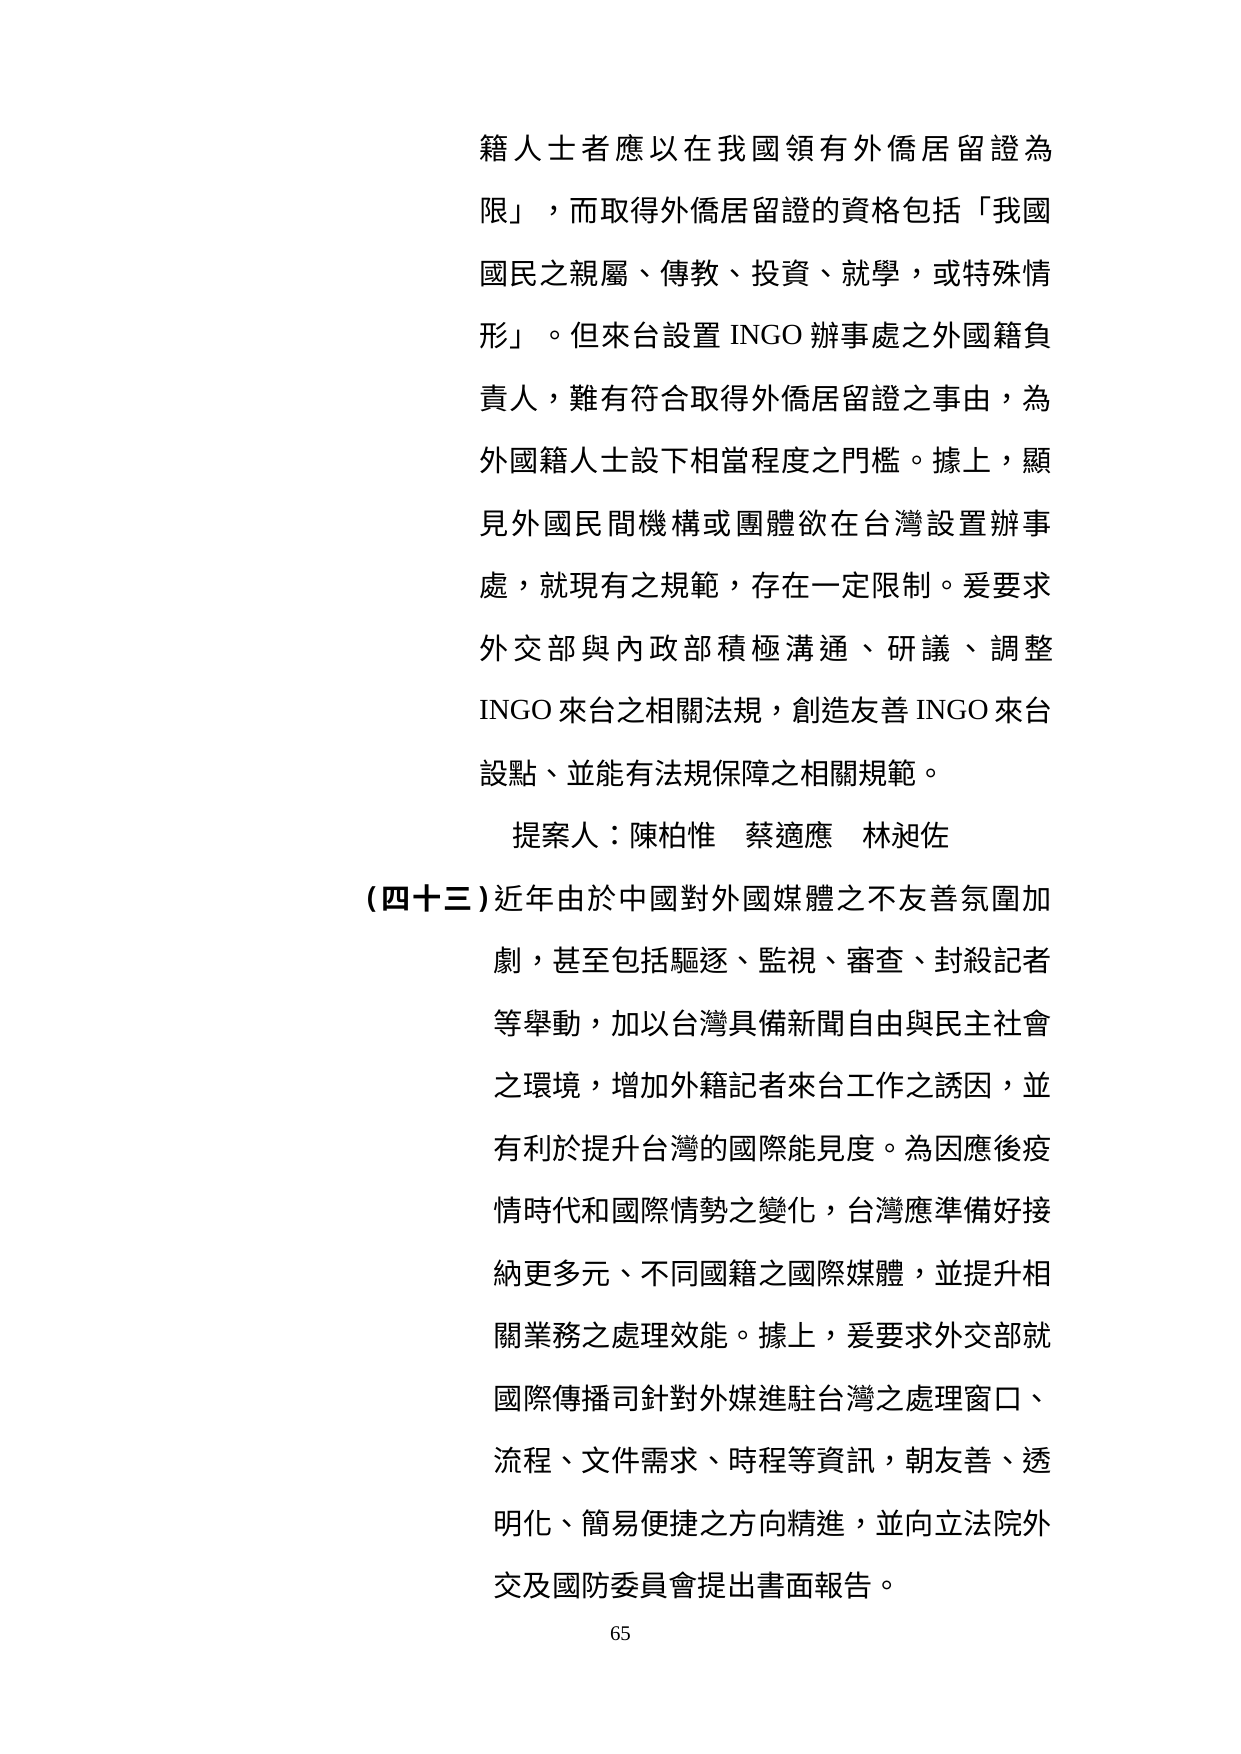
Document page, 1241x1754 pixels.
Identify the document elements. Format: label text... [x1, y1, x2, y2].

text 籍人士者應以在我國領有外僑居留證為限」，而取得外僑居留證的資格包括「我國國民之親屬、傳教、投資、就學，或特殊情形」。但來台設置INGO辦事處之外國籍負責人，難有符合取得外僑居留證之事由，為外國籍人士設下相當程度之門檻。據上，顯見外國民間機構或團體欲在台灣設置辦事處，就現有之規範，存在一定限制。爰要求外交部與內政部積極溝通、研議、調整INGO來台之相關法規，創造友善INGO來台設點、並能有法規保障之相關規範。 [362, 105, 1053, 792]
text 提案人：陳柏惟 蔡適應 林昶佐 [512, 792, 1053, 855]
text (四十三)近年由於中國對外國媒體之不友善氛圍加劇，甚至包括驅逐、監視、審查、封殺記者等舉動，加以台灣具備新聞自由與民主社會之環境，增加外籍記者來台工作之誘因，並有利於提升台灣的國際能見度。為因應後疫情時代和國際情勢之變化，台灣應準備好接納更多元、不同國籍之國際媒體，並提升相關業務之處理效能。據上，爰要求外交部就國際傳播司針對外媒進駐台灣之處理窗口、流程、文件需求、時程等資訊，朝友善、透明化、簡易便捷之方向精進，並向立法院外交及國防委員會提出書面報告。 [362, 855, 1053, 1605]
